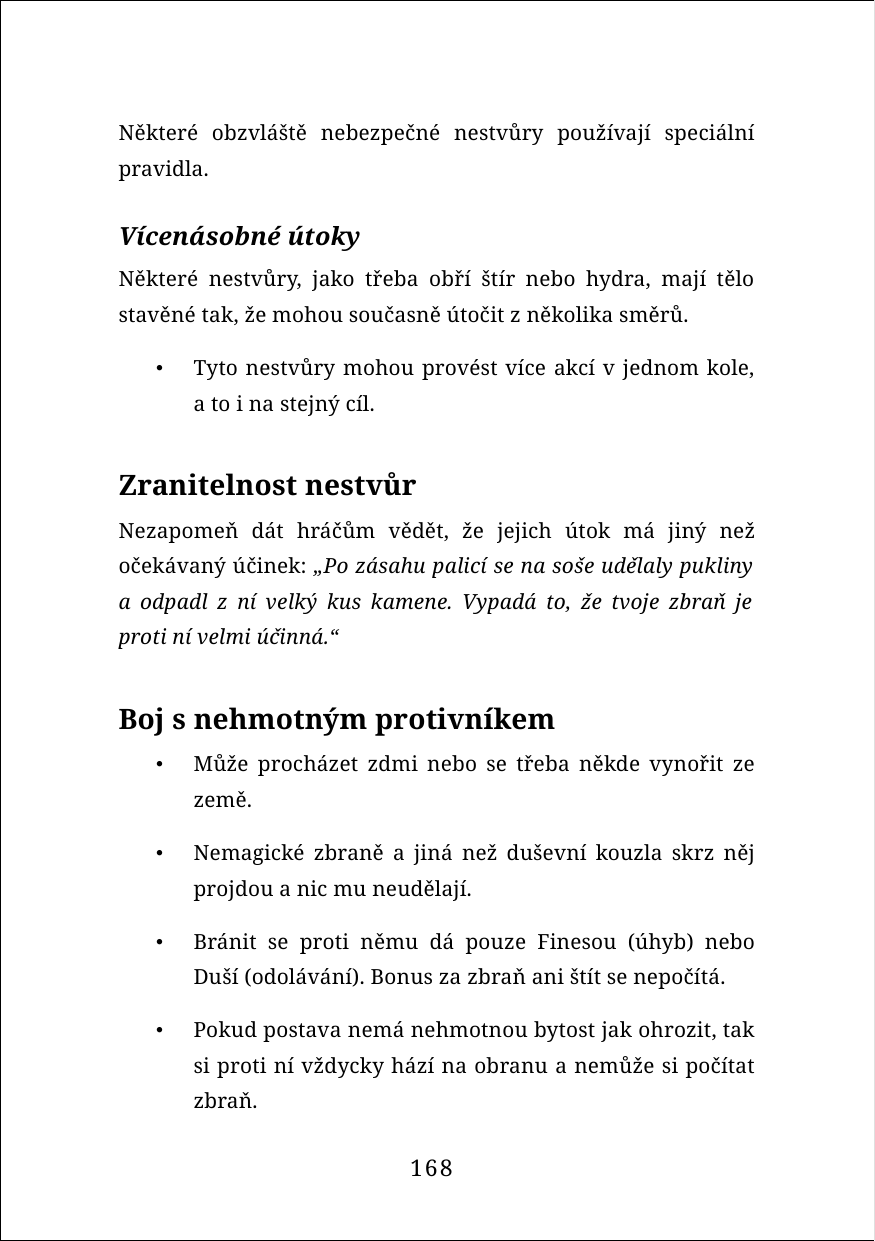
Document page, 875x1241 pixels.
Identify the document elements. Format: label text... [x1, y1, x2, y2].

subtitle Zranitelnost nestvůr [118, 466, 756, 504]
text Některé obzvláště nebezpečné nestvůry používají speciální pravidla. [118, 118, 756, 182]
subtitle Boj s nehmotným protivníkem [118, 699, 756, 738]
list Tyto nestvůry mohou provést více akcí v jednom kole, a to i na stejný cíl. [156, 353, 756, 417]
list Může procházet zdmi nebo se třeba někde vynořit ze země. [156, 749, 756, 813]
list Pokud postava nemá nehmotnou bytost jak ohrozit, tak si proti ní vždycky hází na obranu a nemůže si počítat zbraň. [156, 1016, 756, 1115]
list Bránit se proti němu dá pouze Finesou (úhyb) nebo Duší (odolávání). Bonus za zbraň ani štít se nepočítá. [156, 927, 756, 991]
text Některé nestvůry, jako třeba obří štír nebo hydra, mají tělo stavěné tak, že mohou současně útočit z několika směrů. [118, 264, 756, 328]
list Nemagické zbraně a jiná než duševní kouzla skrz něj projdou a nic mu neudělají. [156, 838, 756, 902]
subtitle Vícenásobné útoky [118, 219, 756, 253]
text Nezapomeň dát hráčům vědět, že jejich útok má jiný než očekávaný účinek: „Po zásahu palicí se na soše udělaly pukliny a odpadl z ní velký kus kamene. Vypadá to, že tvoje zbraň je proti ní velmi účinná.“ [118, 516, 756, 651]
